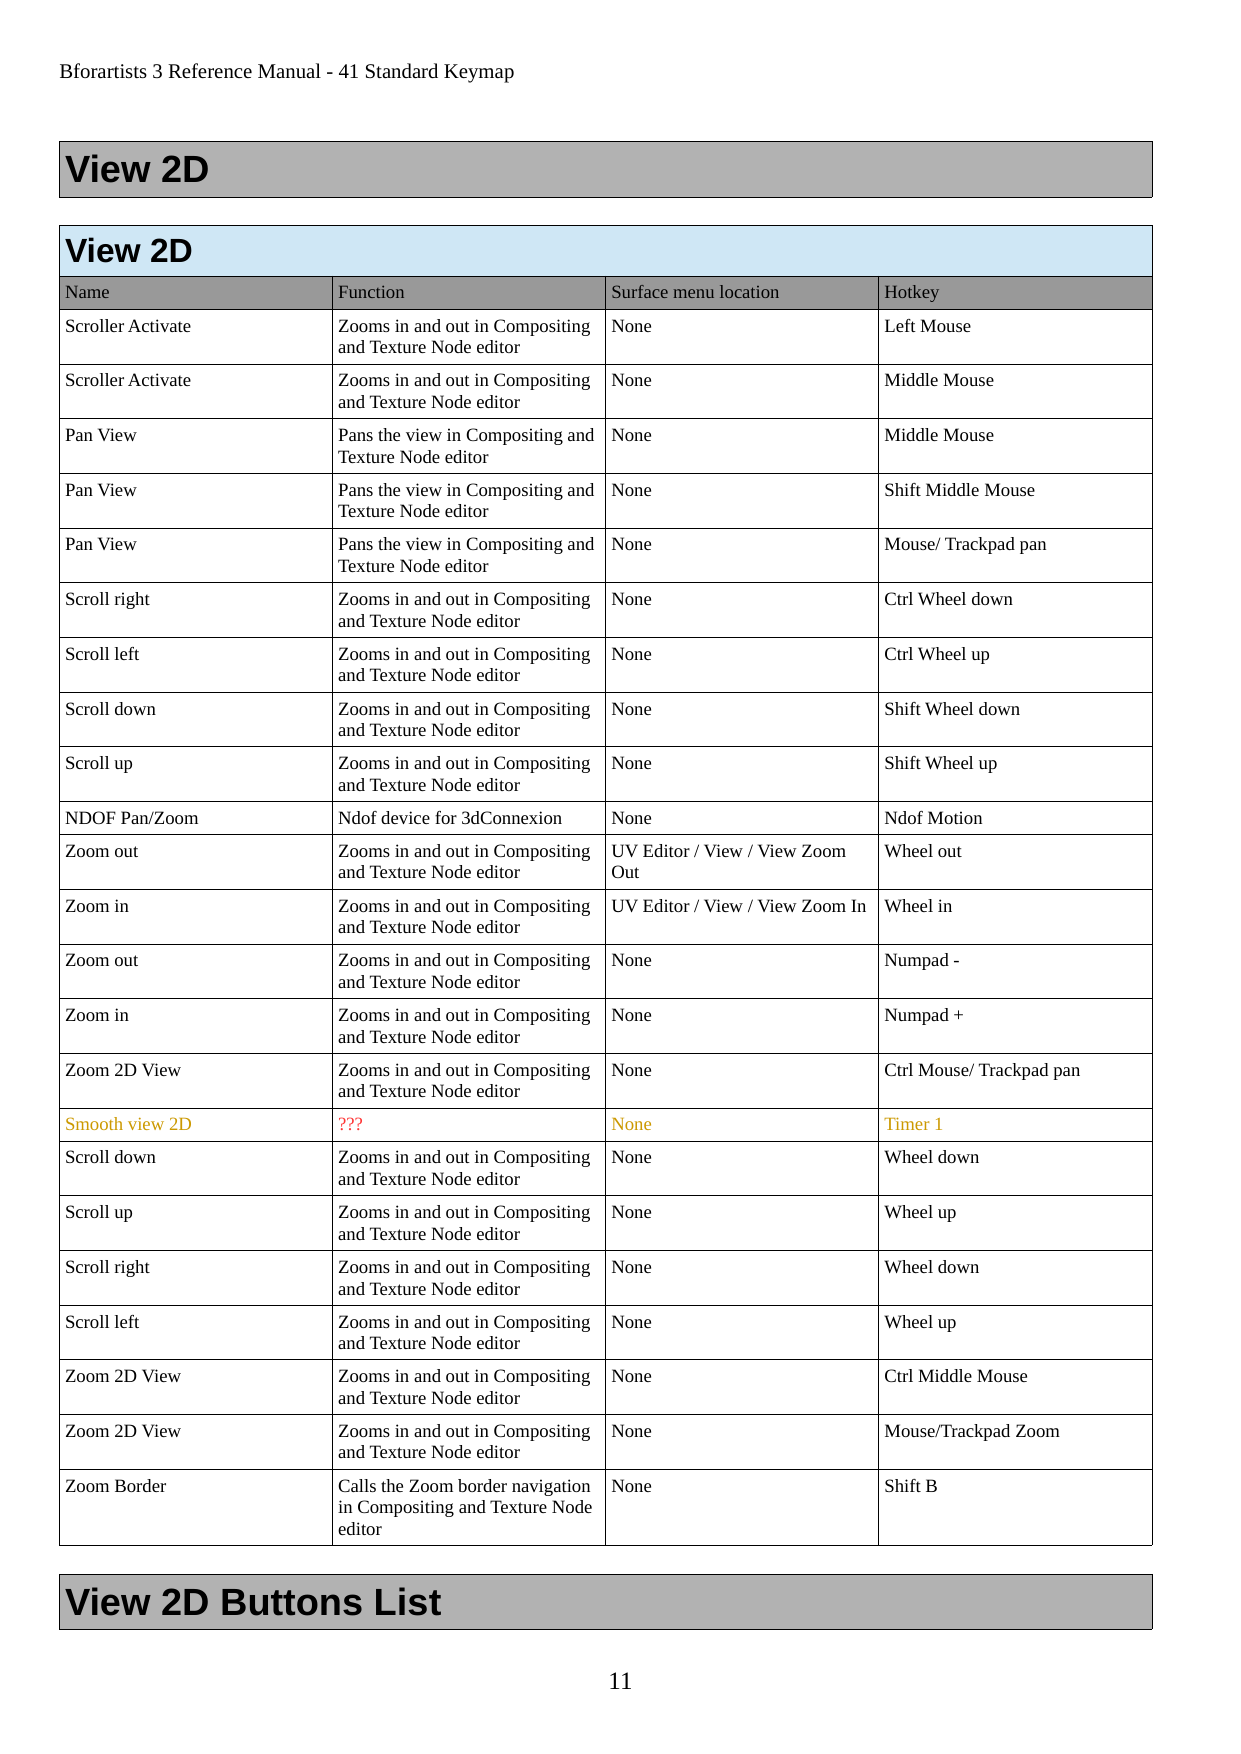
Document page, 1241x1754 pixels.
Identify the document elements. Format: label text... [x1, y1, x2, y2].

table_cell Zooms in and out in Compositing and Texture Node editor [333, 365, 605, 418]
table_cell Hotkey [879, 277, 1152, 309]
table_cell None [606, 1054, 878, 1107]
table_cell None [606, 1470, 878, 1545]
table_cell Pan View [60, 474, 332, 527]
table_cell Timer 1 [879, 1109, 1152, 1141]
table_cell Zoom out [60, 945, 332, 998]
table_cell Middle Mouse [879, 419, 1152, 473]
table_cell None [606, 802, 878, 834]
table_cell Wheel up [879, 1196, 1152, 1250]
table_cell None [606, 474, 878, 527]
table_cell None [606, 693, 878, 746]
table_cell Zoom 2D View [60, 1415, 332, 1469]
table_header View 2D [60, 142, 1152, 197]
table_cell Zooms in and out in Compositing and Texture Node editor [333, 583, 605, 637]
table_cell Scroll down [60, 693, 332, 746]
table_cell Ctrl Wheel up [879, 638, 1152, 692]
table_cell Zoom out [60, 835, 332, 889]
table_cell Zooms in and out in Compositing and Texture Node editor [333, 1196, 605, 1250]
table_cell Zoom 2D View [60, 1360, 332, 1414]
table_cell Scroller Activate [60, 310, 332, 363]
table_cell Zooms in and out in Compositing and Texture Node editor [333, 638, 605, 692]
table_cell Zoom Border [60, 1470, 332, 1545]
table_cell Name [60, 277, 332, 309]
table_cell Scroll up [60, 1196, 332, 1250]
table_cell Middle Mouse [879, 365, 1152, 418]
table_cell Scroll down [60, 1142, 332, 1195]
table_cell Zooms in and out in Compositing and Texture Node editor [333, 1054, 605, 1107]
table_cell None [606, 747, 878, 801]
table_cell Zoom in [60, 999, 332, 1053]
table_cell Zooms in and out in Compositing and Texture Node editor [333, 999, 605, 1053]
table_cell Wheel down [879, 1251, 1152, 1305]
table_cell Zooms in and out in Compositing and Texture Node editor [333, 693, 605, 746]
table_cell Surface menu location [606, 277, 878, 309]
table_cell Ctrl Mouse/ Trackpad pan [879, 1054, 1152, 1107]
table_cell None [606, 638, 878, 692]
table_cell Scroll right [60, 1251, 332, 1305]
table_cell None [606, 1196, 878, 1250]
table_cell Mouse/ Trackpad pan [879, 529, 1152, 582]
table_cell None [606, 999, 878, 1053]
table_cell Wheel up [879, 1306, 1152, 1359]
table_cell None [606, 583, 878, 637]
table_cell Wheel down [879, 1142, 1152, 1195]
table_cell Pans the view in Compositing and Texture Node editor [333, 529, 605, 582]
table_cell None [606, 945, 878, 998]
table_cell Scroll left [60, 1306, 332, 1359]
table_cell Ndof Motion [879, 802, 1152, 834]
table_cell Shift Wheel up [879, 747, 1152, 801]
table_cell None [606, 1109, 878, 1141]
table_cell Ctrl Middle Mouse [879, 1360, 1152, 1414]
table_cell Calls the Zoom border navigation in Compositing and Texture Node editor [333, 1470, 605, 1545]
table_cell Function [333, 277, 605, 309]
table_cell Zooms in and out in Compositing and Texture Node editor [333, 310, 605, 363]
table_cell Scroll left [60, 638, 332, 692]
table_cell Zooms in and out in Compositing and Texture Node editor [333, 1306, 605, 1359]
table_cell Zooms in and out in Compositing and Texture Node editor [333, 835, 605, 889]
table_cell Zoom in [60, 890, 332, 943]
table_cell Scroll right [60, 583, 332, 637]
table_cell Scroller Activate [60, 365, 332, 418]
table_cell Pan View [60, 419, 332, 473]
table_cell None [606, 1306, 878, 1359]
table_cell Zooms in and out in Compositing and Texture Node editor [333, 945, 605, 998]
table_cell Shift Middle Mouse [879, 474, 1152, 527]
table_cell Numpad - [879, 945, 1152, 998]
table_cell Ndof device for 3dConnexion [333, 802, 605, 834]
table_cell Numpad + [879, 999, 1152, 1053]
table_cell Wheel out [879, 835, 1152, 889]
table_cell Pan View [60, 529, 332, 582]
table_cell None [606, 1142, 878, 1195]
table_cell Smooth view 2D [60, 1109, 332, 1141]
table_cell None [606, 419, 878, 473]
table_cell Zooms in and out in Compositing and Texture Node editor [333, 747, 605, 801]
table_cell Zooms in and out in Compositing and Texture Node editor [333, 1142, 605, 1195]
table_cell Pans the view in Compositing and Texture Node editor [333, 419, 605, 473]
table_cell ??? [333, 1109, 605, 1141]
table_cell Wheel in [879, 890, 1152, 943]
table_cell Scroll up [60, 747, 332, 801]
table_cell None [606, 529, 878, 582]
table_cell Zoom 2D View [60, 1054, 332, 1107]
table_cell Zooms in and out in Compositing and Texture Node editor [333, 1251, 605, 1305]
table_cell Left Mouse [879, 310, 1152, 363]
table_cell None [606, 1251, 878, 1305]
table_header View 2D Buttons List [60, 1575, 1152, 1629]
table_header View 2D [60, 226, 1152, 276]
table_cell Zooms in and out in Compositing and Texture Node editor [333, 890, 605, 943]
table_cell NDOF Pan/Zoom [60, 802, 332, 834]
table_cell None [606, 365, 878, 418]
table_cell UV Editor / View / View Zoom Out [606, 835, 878, 889]
table_cell Zooms in and out in Compositing and Texture Node editor [333, 1360, 605, 1414]
table_cell None [606, 310, 878, 363]
table_cell Mouse/Trackpad Zoom [879, 1415, 1152, 1469]
table_cell None [606, 1360, 878, 1414]
table_cell Pans the view in Compositing and Texture Node editor [333, 474, 605, 527]
table_cell Zooms in and out in Compositing and Texture Node editor [333, 1415, 605, 1469]
table_cell None [606, 1415, 878, 1469]
table_cell UV Editor / View / View Zoom In [606, 890, 878, 943]
table_cell Shift B [879, 1470, 1152, 1545]
table_cell Shift Wheel down [879, 693, 1152, 746]
table_cell Ctrl Wheel down [879, 583, 1152, 637]
